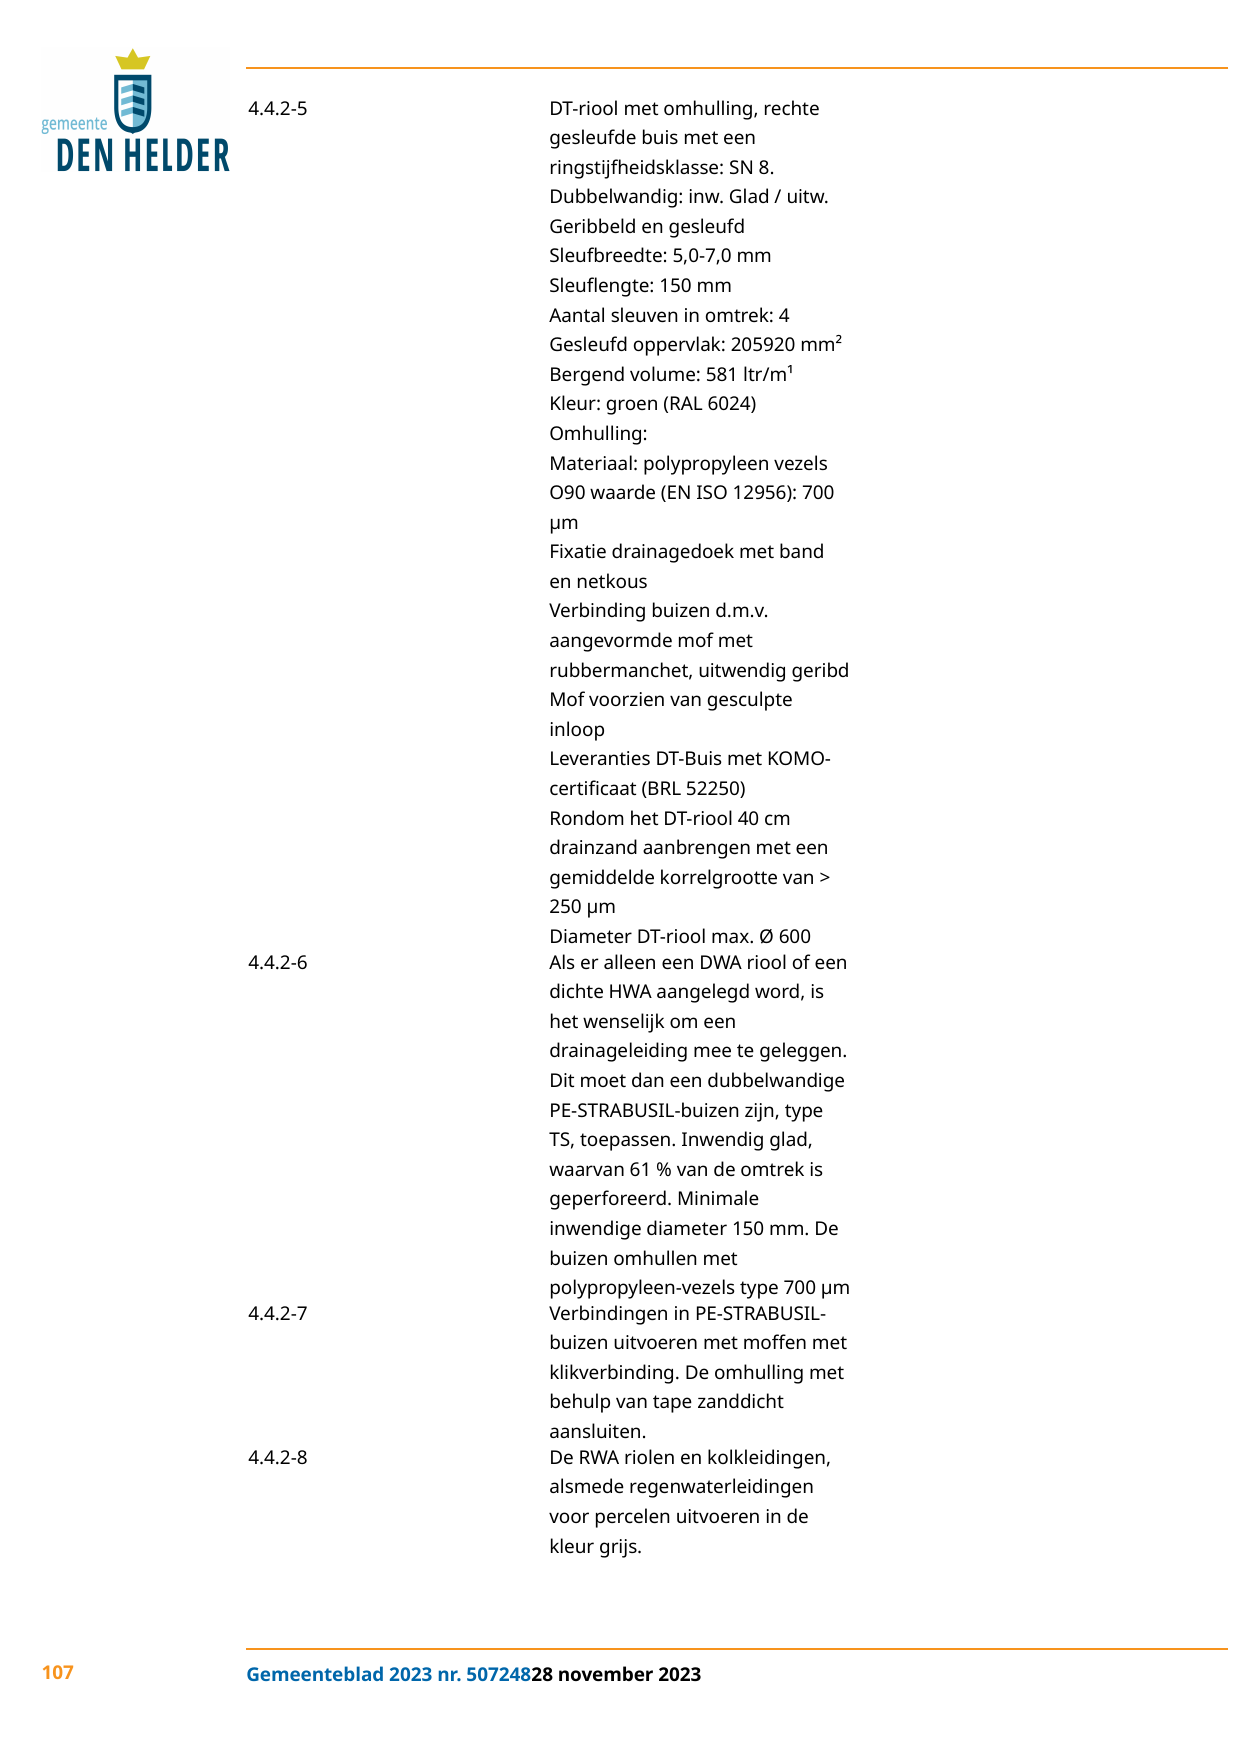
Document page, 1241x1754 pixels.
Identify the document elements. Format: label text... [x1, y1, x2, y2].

table_cell [850, 1300, 1152, 1444]
table_cell 4.4.2-6 [248, 949, 549, 1300]
table_cell Als er alleen een DWA riool of een dichte HWA aangelegd word, is het wenselijk om een drainageleiding mee te geleggen. Dit moet dan een dubbelwandige PE-STRABUSIL-buizen zijn, type TS, toepassen. Inwendig glad, waarvan 61 % van de omtrek is geperforeerd. Minimale inwendige diameter 150 mm. De buizen omhullen met polypropyleen-vezels type 700 µm [549, 949, 850, 1300]
picture [63, 144, 68, 165]
picture [220, 160, 224, 172]
picture [182, 144, 187, 165]
table_cell [850, 95, 1152, 949]
table_cell 4.4.2-5 [248, 95, 549, 949]
table_cell 4.4.2-8 [248, 1444, 549, 1558]
table_cell De RWA riolen en kolkleidingen, alsmede regenwaterleidingen voor percelen uitvoeren in de kleur grijs. [549, 1444, 850, 1558]
picture [130, 157, 135, 172]
table_cell 4.4.2-7 [248, 1300, 549, 1444]
table_cell Verbindingen in PE-STRABUSIL-buizen uitvoeren met moffen met klikverbinding. De omhulling met behulp van tape zanddicht aansluiten. [549, 1300, 850, 1444]
picture [100, 154, 106, 172]
table_cell DT-riool met omhulling, rechte gesleufde buis met een ringstijfheidsklasse: SN 8. Dubbelwandig: inw. Glad / uitw. Geribbeld en gesleufd Sleufbreedte: 5,0-7,0 mm Sleuflengte: 150 mm Aantal sleuven in omtrek: 4 Gesleufd oppervlak: 205920 mm² Bergend volume: 581 ltr/m¹ Kleur: groen (RAL 6024) Omhulling: Materiaal: polypropyleen vezels O90 waarde (EN ISO 12956): 700 µm Fixatie drainagedoek met band en netkous Verbinding buizen d.m.v. aangevormde mof met rubbermanchet, uitwendig geribd Mof voorzien van gesculpte inloop Leveranties DT-Buis met KOMO-certificaat (BRL 52250) Rondom het DT-riool 40 cm drainzand aanbrengen met een gemiddelde korrelgrootte van > 250 µm Diameter DT-riool max. Ø 600 [549, 95, 850, 949]
picture [41, 47, 231, 172]
table_cell [850, 949, 1152, 1300]
table_cell [850, 1444, 1152, 1558]
